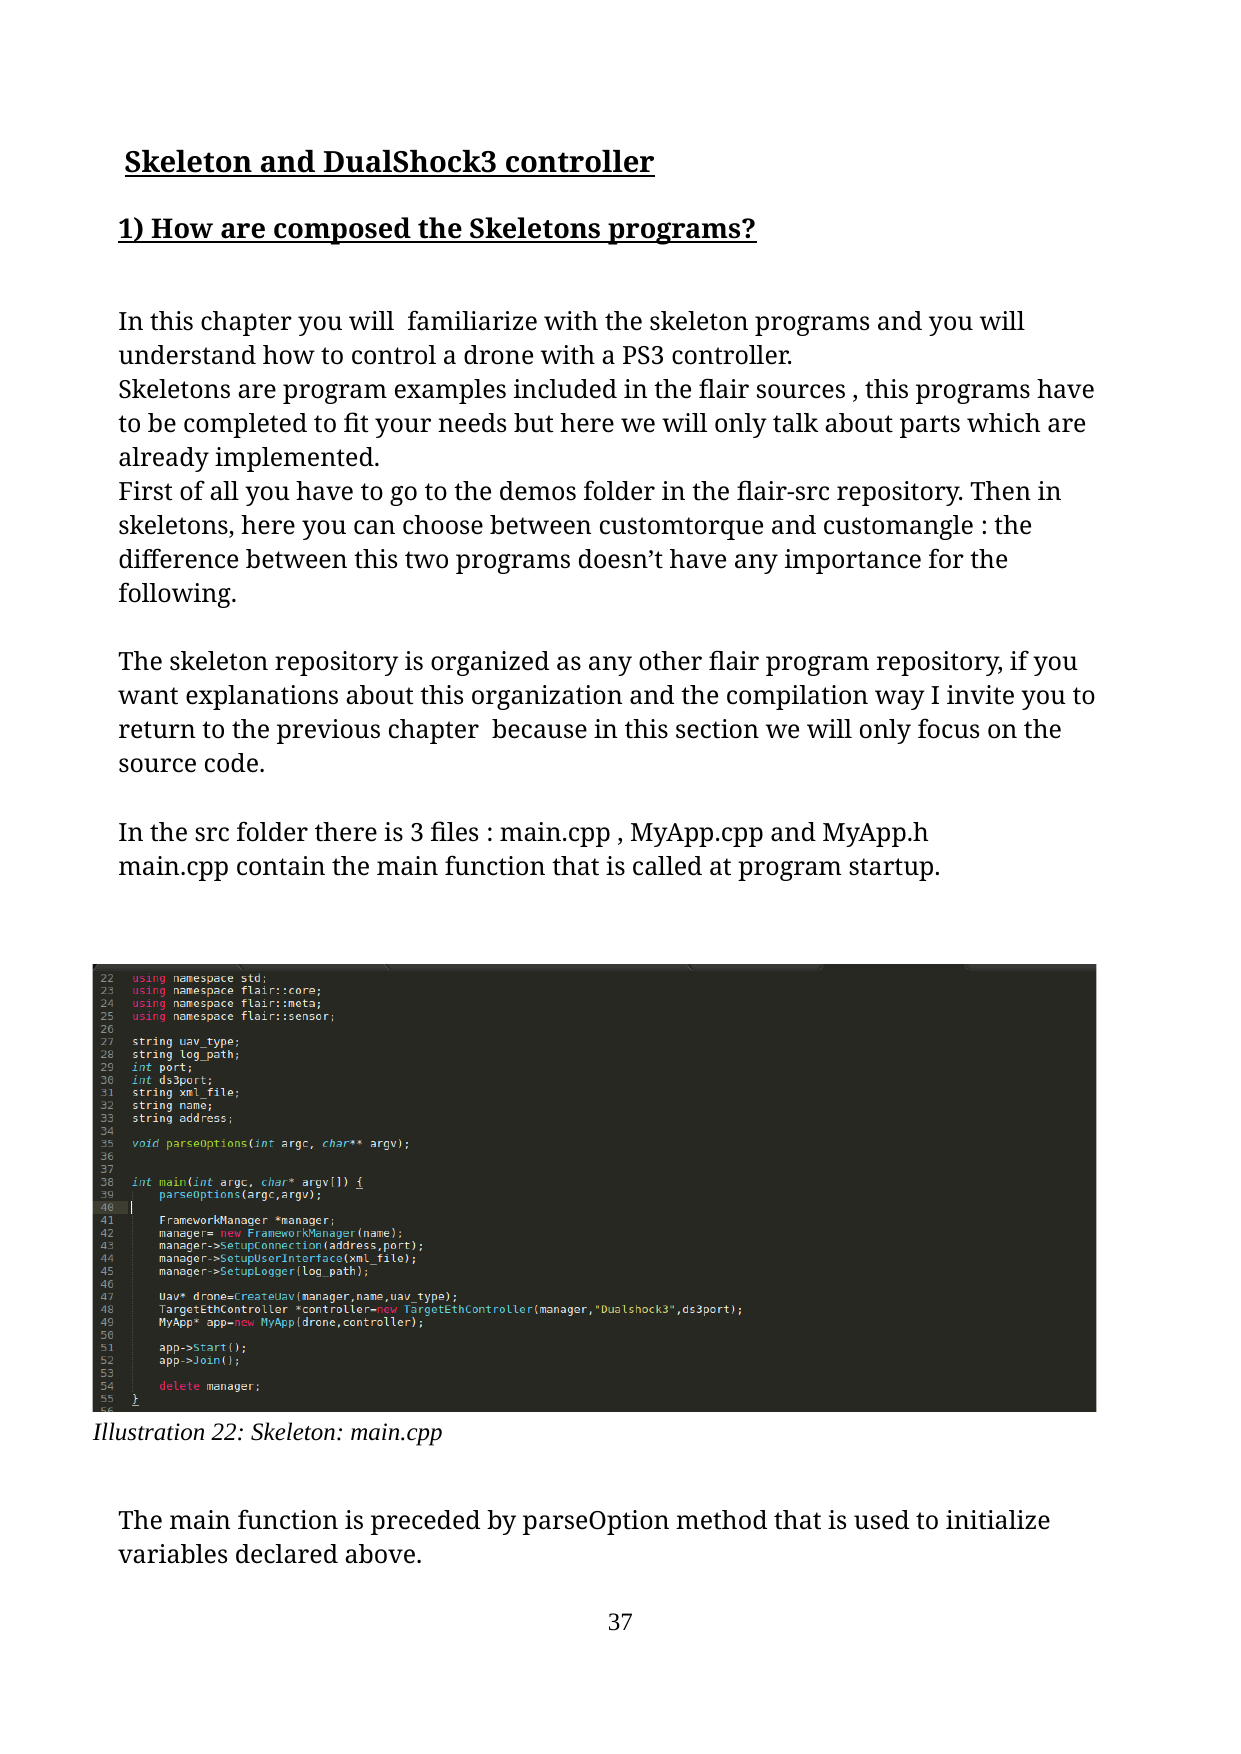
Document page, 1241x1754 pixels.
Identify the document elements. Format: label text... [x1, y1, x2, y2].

text main.cpp contain the main function that is called at program startup. [118, 848, 1122, 882]
picture [92, 964, 402, 1412]
text The skeleton repository is organized as any other flair program repository, if you want explanations about this organization and the compilation way I invite you to return to the previous chapter because in this section we will only focus on the source code. [118, 644, 1122, 780]
text Skeleton and DualShock3 controller [118, 142, 1122, 181]
text In this chapter you will familiarize with the skeleton programs and you will understand how to control a drone with a PS3 controller. [118, 303, 1122, 371]
text Skeletons are program examples included in the flair sources , this programs have to be completed to fit your needs but here we will only talk about parts which are already implemented. [118, 371, 1122, 474]
text Illustration 22: Skeleton: main.cpp [93, 1412, 1200, 1445]
text The main function is preceded by parseOption method that is used to initialize variables declared above. [118, 1503, 1122, 1571]
text In the src folder there is 3 files : main.cpp , MyApp.cpp and MyApp.h [118, 814, 1122, 848]
text 1) How are composed the Skeletons programs? [118, 210, 1122, 247]
text First of all you have to go to the demos folder in the flair-src repository. Then in skeletons, here you can choose between customtorque and customangle : the difference between this two programs doesn’t have any importance for the following. [118, 474, 1122, 610]
